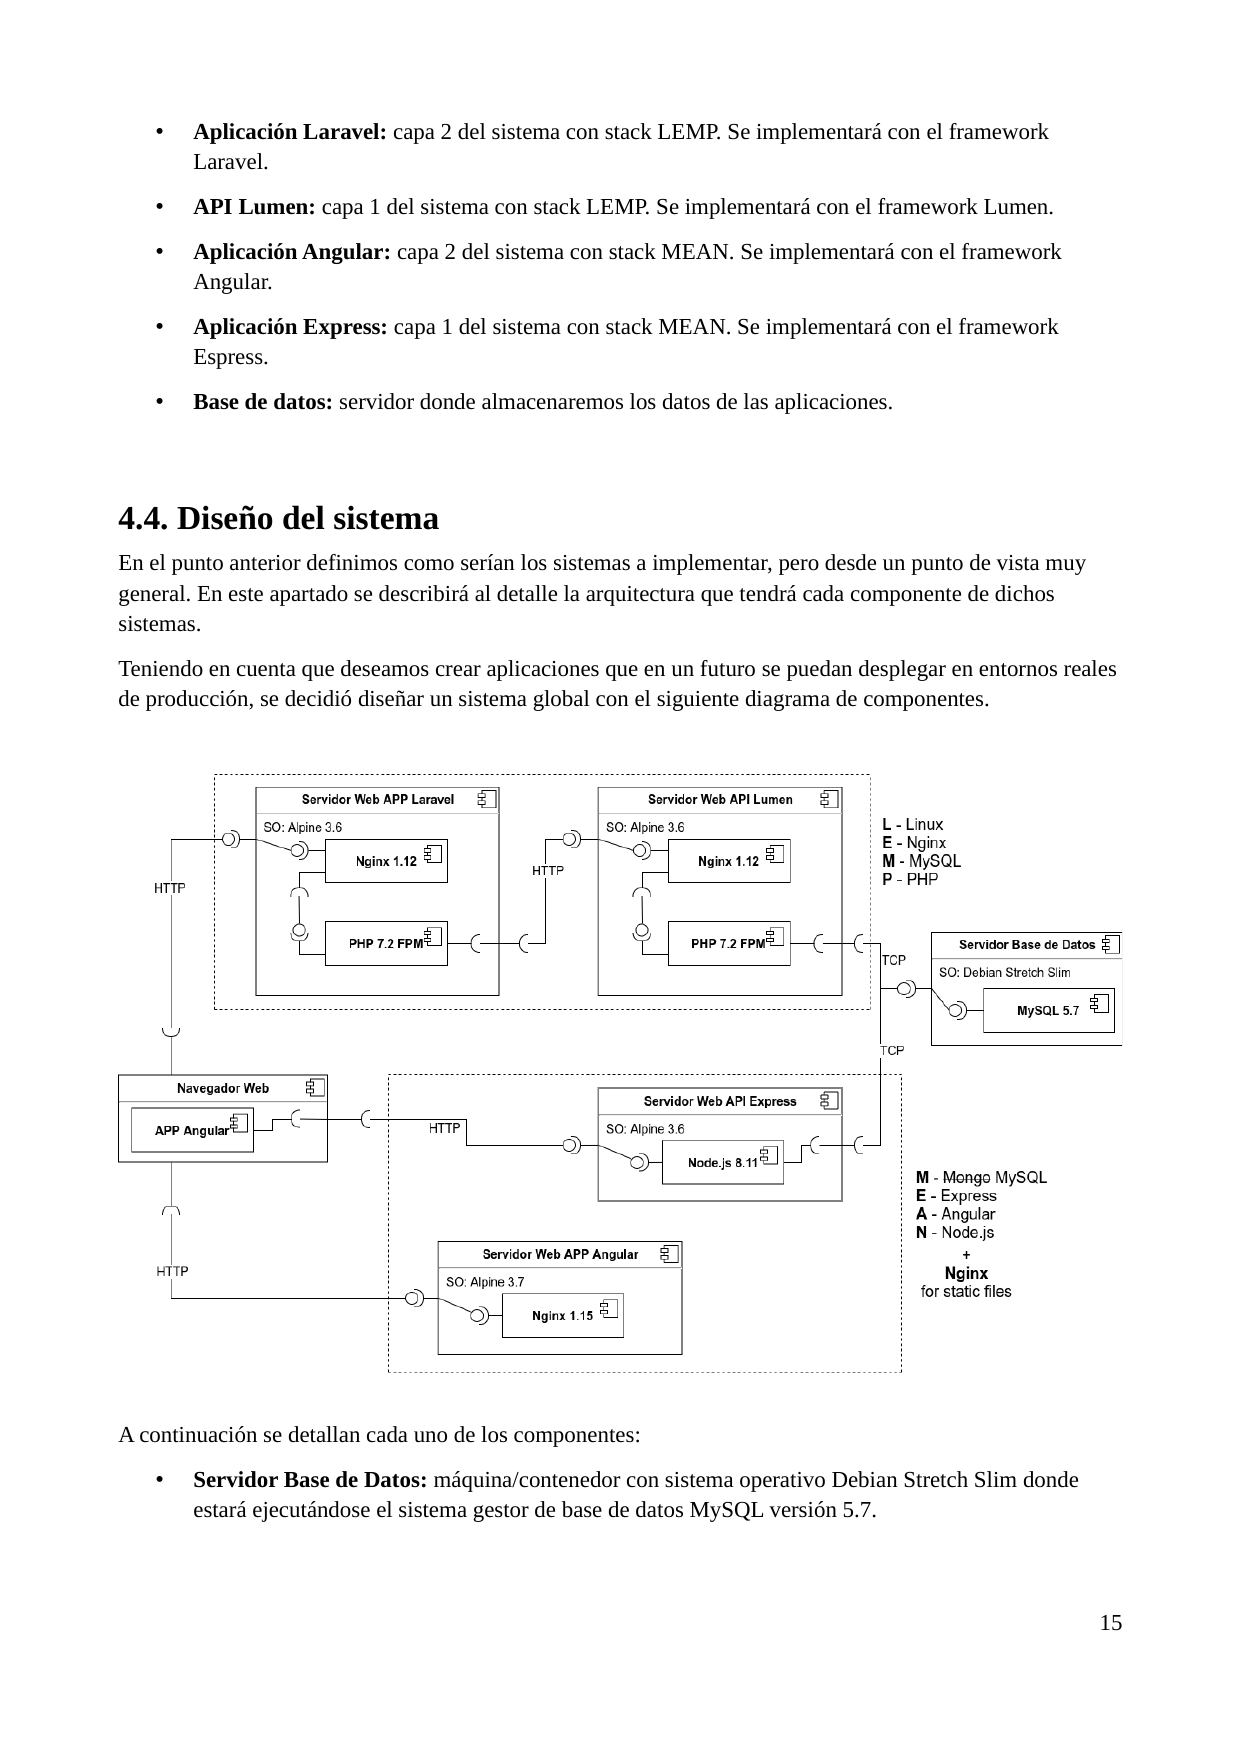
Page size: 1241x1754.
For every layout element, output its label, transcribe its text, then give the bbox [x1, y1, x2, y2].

text Teniendo en cuenta que deseamos crear aplicaciones que en un futuro se puedan desplegar en entornos reales de producción, se decidió diseñar un sistema global con el siguiente diagrama de componentes. [118, 655, 1122, 711]
list Servidor Base de Datos: máquina/contenedor con sistema operativo Debian Stretch Slim donde estará ejecutándose el sistema gestor de base de datos MySQL versión 5.7. [156, 1466, 1122, 1523]
list Aplicación Express: capa 1 del sistema con stack MEAN. Se implementará con el framework Espress. [156, 313, 1122, 369]
list Aplicación Angular: capa 2 del sistema con stack MEAN. Se implementará con el framework Angular. [156, 238, 1122, 294]
subtitle 4.4. Diseño del sistema [118, 498, 1122, 537]
list Aplicación Laravel: capa 2 del sistema con stack LEMP. Se implementará con el framework Laravel. [156, 118, 1122, 175]
list API Lumen: capa 1 del sistema con stack LEMP. Se implementará con el framework Lumen. [156, 193, 1122, 219]
list Base de datos: servidor donde almacenaremos los datos de las aplicaciones. [156, 388, 1122, 414]
text En el punto anterior definimos como serían los sistemas a implementar, pero desde un punto de vista muy general. En este apartado se describirá al detalle la arquitectura que tendrá cada componente de dichos sistemas. [118, 549, 1122, 636]
text A continuación se detallan cada uno de los componentes: [118, 1421, 1122, 1448]
picture [118, 774, 1123, 1373]
